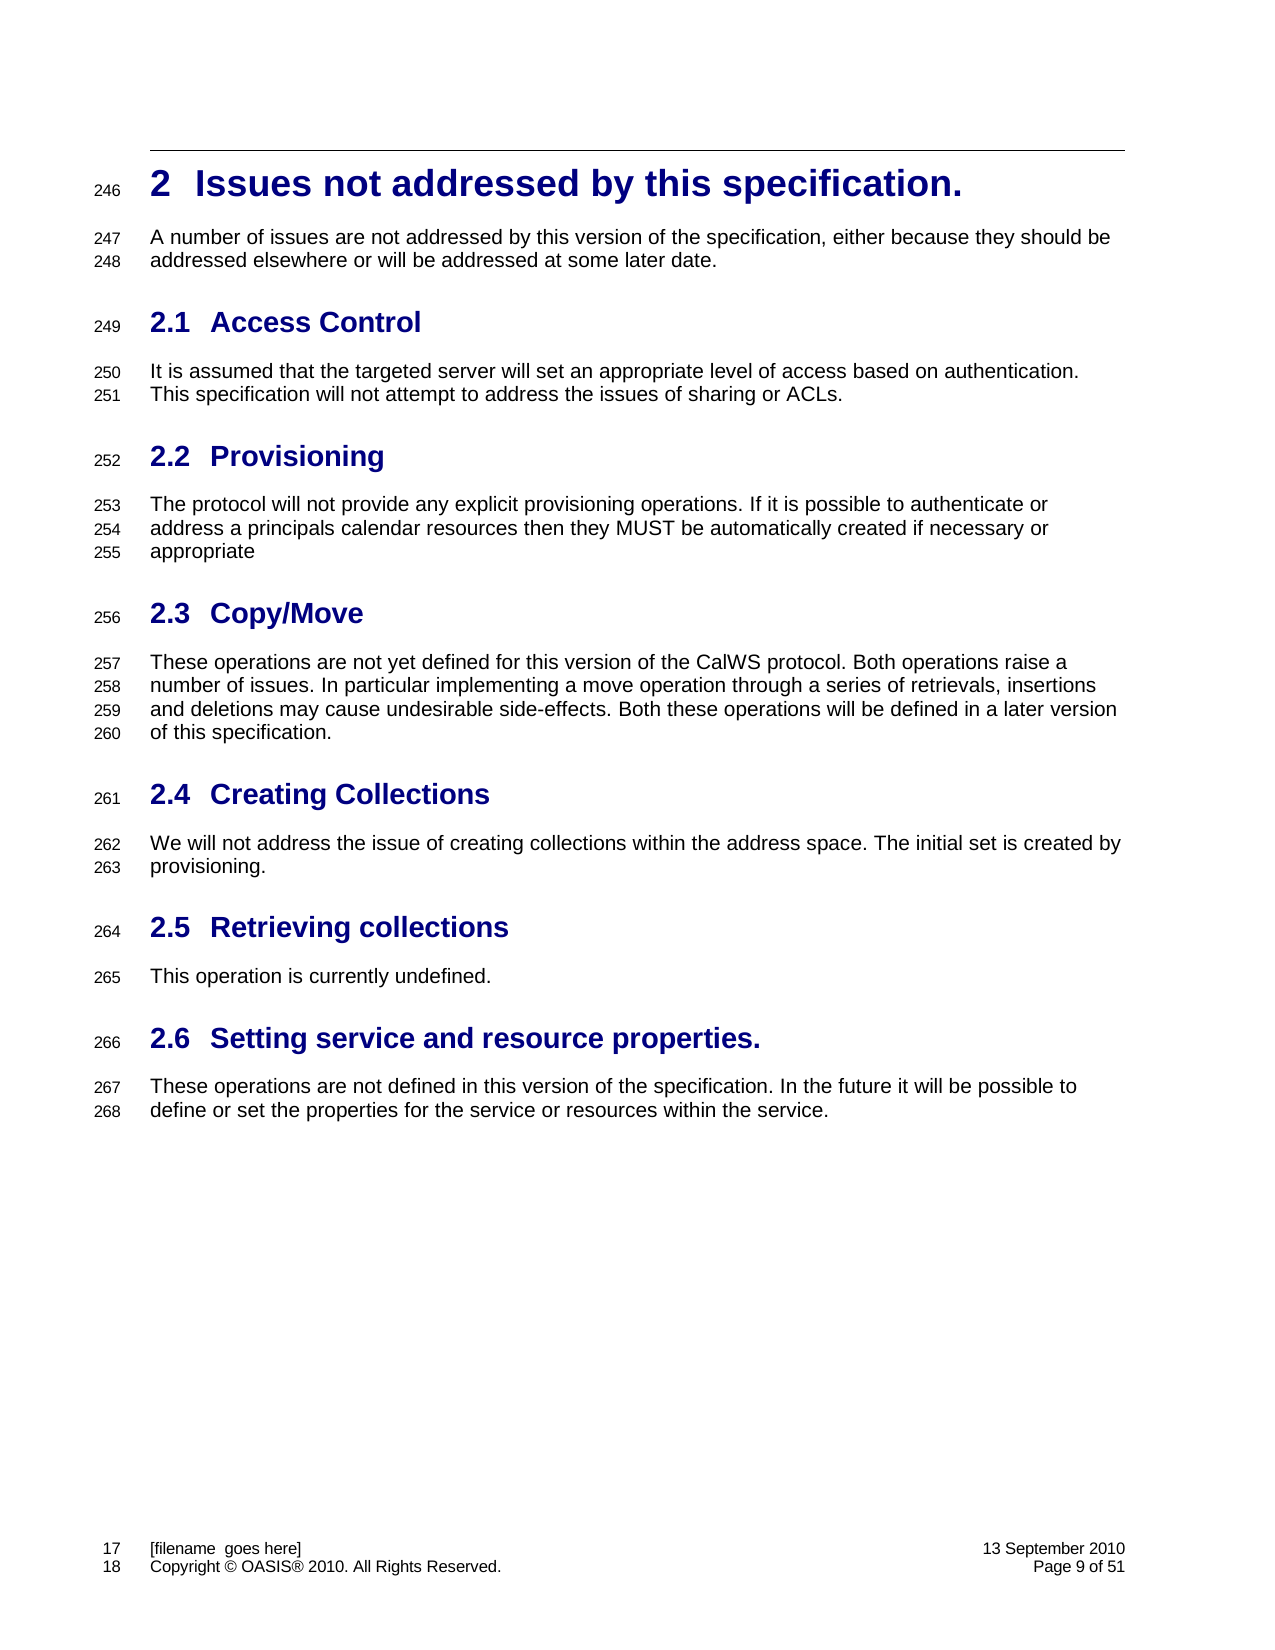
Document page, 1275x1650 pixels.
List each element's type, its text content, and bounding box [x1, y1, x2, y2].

subtitle Access Control [150, 306, 1125, 338]
text It is assumed that the targeted server will set an appropriate level of access based on authentication. This specification will not attempt to address the issues of sharing or ACLs. [150, 359, 1125, 406]
text This operation is currently undefined. [150, 965, 1125, 988]
subtitle Copy/Move [150, 597, 1125, 629]
subtitle Setting service and resource properties. [150, 1022, 1125, 1054]
text A number of issues are not addressed by this version of the specification, either because they should be addressed elsewhere or will be addressed at some later date. [150, 225, 1125, 272]
subtitle Provisioning [150, 439, 1125, 472]
text These operations are not defined in this version of the specification. In the future it will be possible to define or set the properties for the service or resources within the service. [150, 1075, 1125, 1122]
text The protocol will not provide any explicit provisioning operations. If it is possible to authenticate or address a principals calendar resources then they MUST be automatically created if necessary or appropriate [150, 493, 1125, 563]
subtitle Retrieving collections [150, 911, 1125, 944]
text We will not address the issue of creating collections within the address space. The initial set is created by provisioning. [150, 831, 1125, 878]
text These operations are not yet defined for this version of the CalWS protocol. Both operations raise a number of issues. In particular implementing a move operation through a series of retrievals, insertions and deletions may cause undesirable side-effects. Both these operations will be defined in a later version of this specification. [150, 650, 1125, 744]
subtitle Creating Collections [150, 778, 1125, 810]
subtitle Issues not addressed by this specification. [150, 151, 1125, 204]
